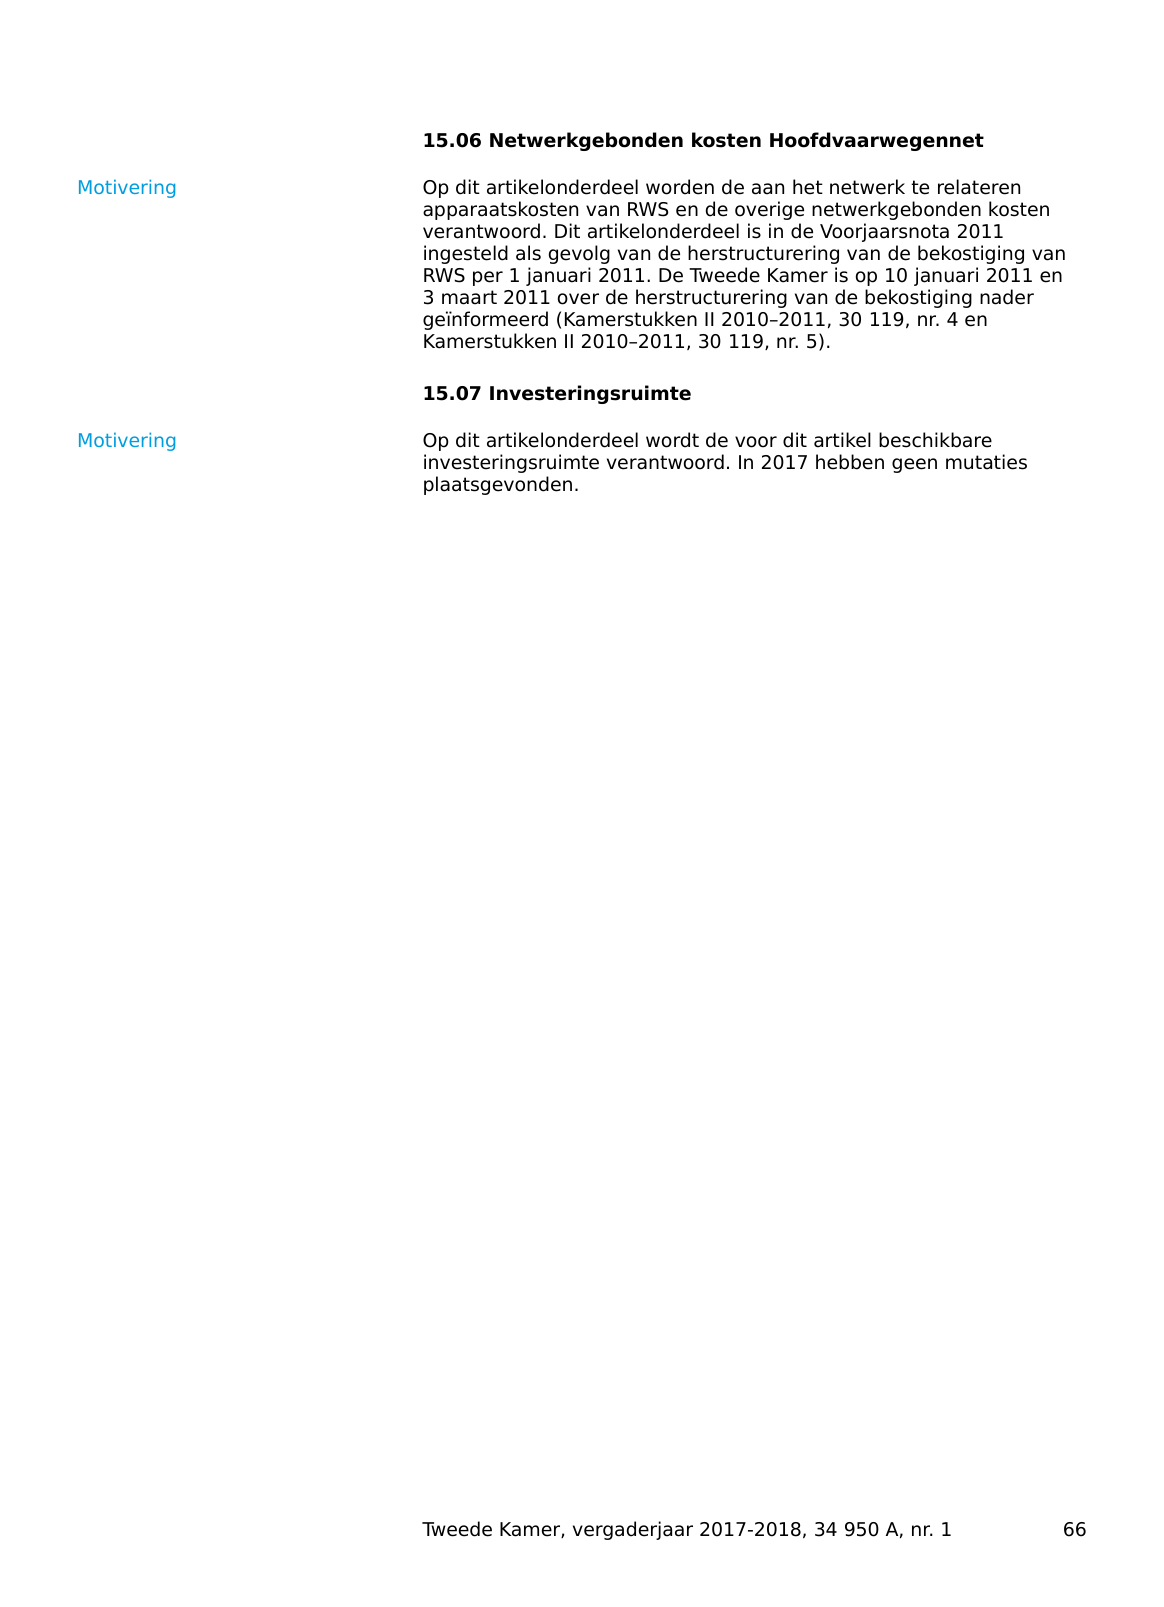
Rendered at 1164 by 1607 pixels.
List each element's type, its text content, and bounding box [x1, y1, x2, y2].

text Motivering [77, 430, 399, 452]
text Op dit artikelonderdeel wordt de voor dit artikel beschikbare investeringsruimte verantwoord. In 2017 hebben geen mutaties plaatsgevonden. [422, 430, 1087, 496]
subtitle 15.07 Investeringsruimte [422, 383, 1087, 405]
subtitle 15.06 Netwerkgebonden kosten Hoofdvaarwegennet [422, 130, 1087, 152]
text Motivering [77, 177, 399, 199]
text Op dit artikelonderdeel worden de aan het netwerk te relateren apparaatskosten van RWS en de overige netwerkgebonden kosten verantwoord. Dit artikelonderdeel is in de Voorjaarsnota 2011 ingesteld als gevolg van de herstructurering van de bekostiging van RWS per 1 januari 2011. De Tweede Kamer is op 10 januari 2011 en 3 maart 2011 over de herstructurering van de bekostiging nader geïnformeerd (Kamerstukken II 2010–2011, 30 119, nr. 4 en Kamerstukken II 2010–2011, 30 119, nr. 5). [422, 177, 1087, 353]
